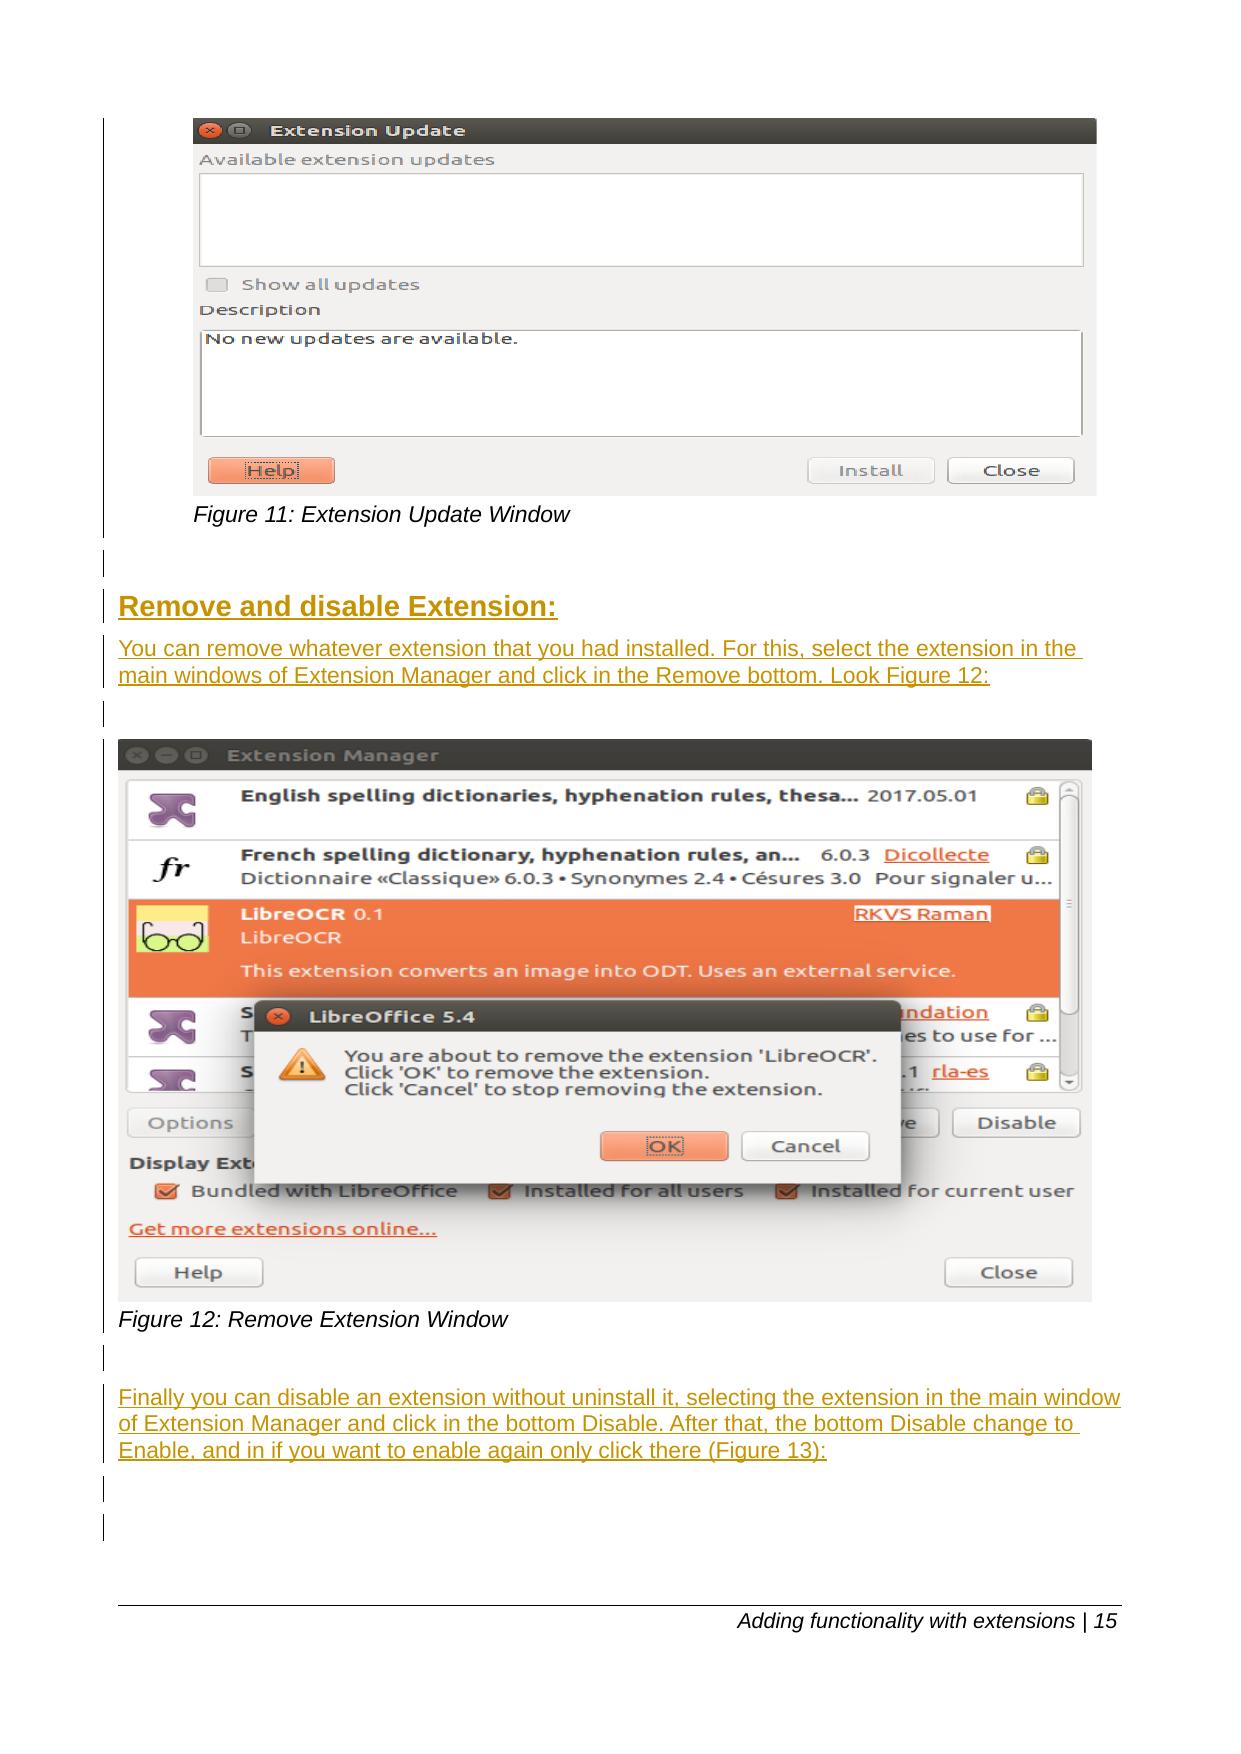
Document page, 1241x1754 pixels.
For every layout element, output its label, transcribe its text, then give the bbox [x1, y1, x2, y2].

text Remove and disable Extension: [118, 589, 1122, 623]
text Finally you can disable an extension without uninstall it, selecting the extension in the main window of Extension Manager and click in the bottom Disable. After that, the bottom Disable change to Enable, and in if you want to enable again only click there (Figure 13): [118, 1384, 1122, 1463]
text You can remove whatever extension that you had installed. For this, select the extension in the main windows of Extension Manager and click in the Remove bottom. Look Figure 12: [118, 635, 1122, 688]
list Figure 11: Extension Update Window [193, 496, 1097, 527]
picture [193, 118, 1097, 496]
picture [118, 739, 1092, 1302]
text Figure 12: Remove Extension Window [118, 1302, 1092, 1333]
